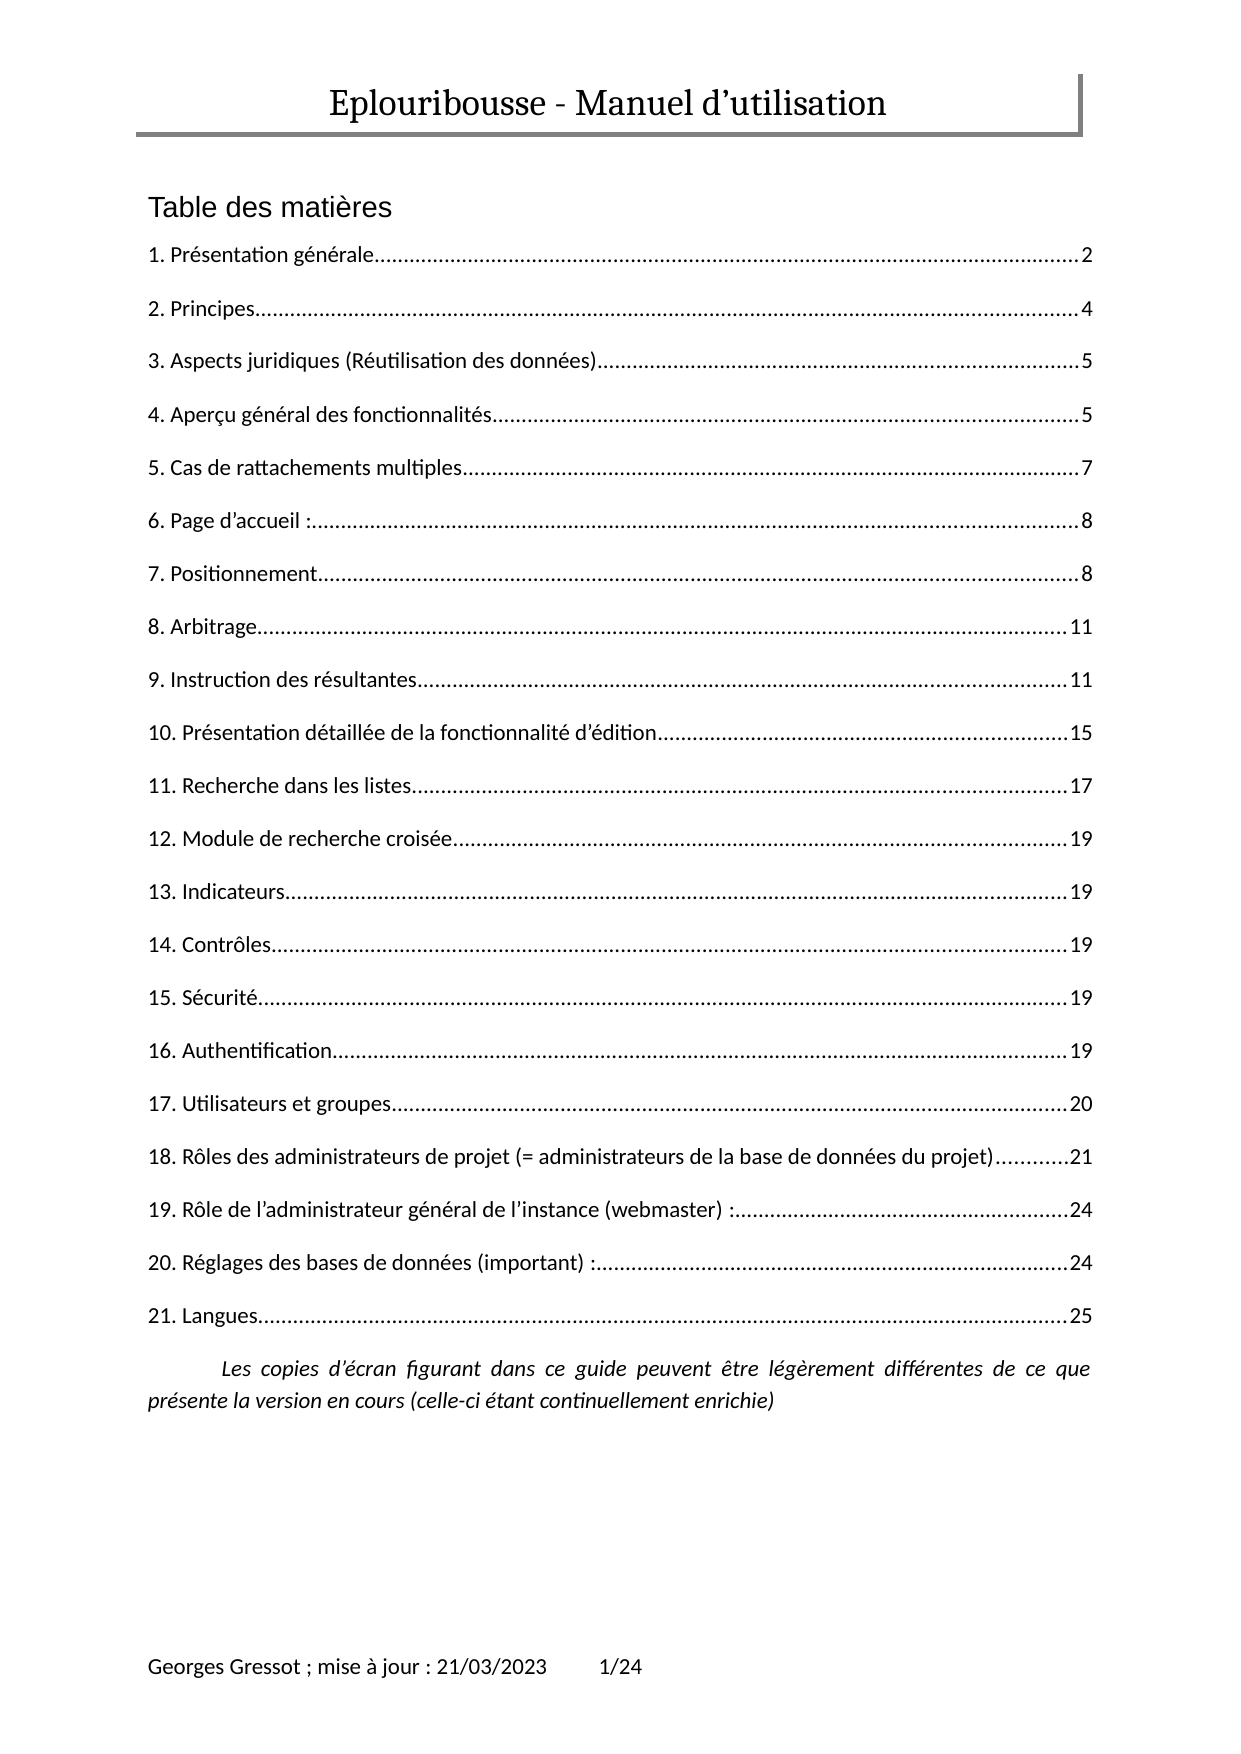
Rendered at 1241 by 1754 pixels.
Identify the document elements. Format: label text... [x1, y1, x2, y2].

subtitle Table des matières [148, 189, 1093, 223]
text 11. Recherche dans les listes 17 [148, 771, 1093, 799]
text 19. Rôle de l’administrateur général de l’instance (webmaster) : 24 [148, 1195, 1093, 1223]
text 8. Arbitrage 11 [148, 612, 1093, 640]
text 10. Présentation détaillée de la fonctionnalité d’édition 15 [148, 718, 1093, 746]
text 16. Authentification 19 [148, 1036, 1093, 1064]
text 4. Aperçu général des fonctionnalités 5 [148, 400, 1093, 428]
text 18. Rôles des administrateurs de projet (= administrateurs de la base de données du projet) 21 [148, 1142, 1093, 1170]
text 1. Présentation générale 2 [148, 241, 1093, 269]
text 14. Contrôles 19 [148, 930, 1093, 958]
text 2. Principes 4 [148, 294, 1093, 322]
text 13. Indicateurs 19 [148, 877, 1093, 905]
text 6. Page d’accueil : 8 [148, 506, 1093, 534]
text 17. Utilisateurs et groupes 20 [148, 1089, 1093, 1117]
text 7. Positionnement 8 [148, 559, 1093, 587]
text 20. Réglages des bases de données (important) : 24 [148, 1248, 1093, 1276]
text 3. Aspects juridiques (Réutilisation des données) 5 [148, 347, 1093, 375]
text 21. Langues 25 [148, 1301, 1093, 1329]
text 12. Module de recherche croisée 19 [148, 824, 1093, 852]
text Les copies d’écran figurant dans ce guide peuvent être légèrement différentes de ce que présente la version en cours (celle-ci étant continuellement enrichie) [148, 1354, 1093, 1414]
text 9. Instruction des résultantes 11 [148, 665, 1093, 693]
text 5. Cas de rattachements multiples 7 [148, 453, 1093, 481]
text 15. Sécurité 19 [148, 983, 1093, 1011]
